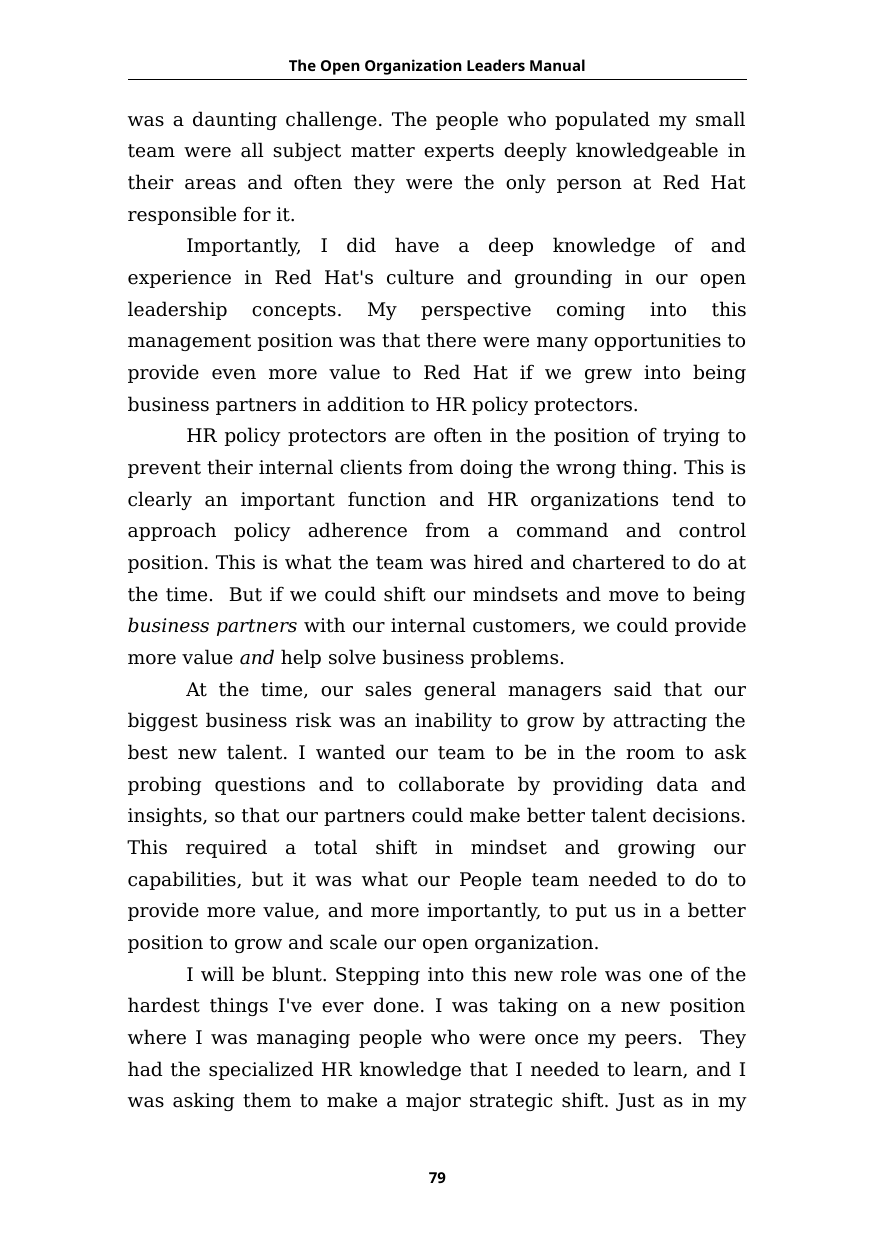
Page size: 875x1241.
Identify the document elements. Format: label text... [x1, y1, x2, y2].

text At the time, our sales general managers said that our biggest business risk was an inability to grow by attracting the best new talent. I wanted our team to be in the room to ask probing questions and to collaborate by providing data and insights, so that our partners could make better talent decisions. This required a total shift in mindset and growing our capabilities, but it was what our People team needed to do to provide more value, and more importantly, to put us in a better position to grow and scale our open organization. [127, 679, 747, 954]
text HR policy protectors are often in the position of trying to prevent their internal clients from doing the wrong thing. This is clearly an important function and HR organizations tend to approach policy adherence from a command and control position. This is what the team was hired and chartered to do at the time. But if we could shift our mindsets and move to being business partners with our internal customers, we could provide more value and help solve business problems. [127, 425, 747, 669]
text I will be blunt. Stepping into this new role was one of the hardest things I've ever done. I was taking on a new position where I was managing people who were once my peers. They had the specialized HR knowledge that I needed to learn, and I was asking them to make a major strategic shift. Just as in my [127, 964, 747, 1112]
text was a daunting challenge. The people who populated my small team were all subject matter experts deeply knowledgeable in their areas and often they were the only person at Red Hat responsible for it. [127, 109, 747, 226]
text Importantly, I did have a deep knowledge of and experience in Red Hat's culture and grounding in our open leadership concepts. My perspective coming into this management position was that there were many opportunities to provide even more value to Red Hat if we grew into being business partners in addition to HR policy protectors. [127, 235, 747, 416]
